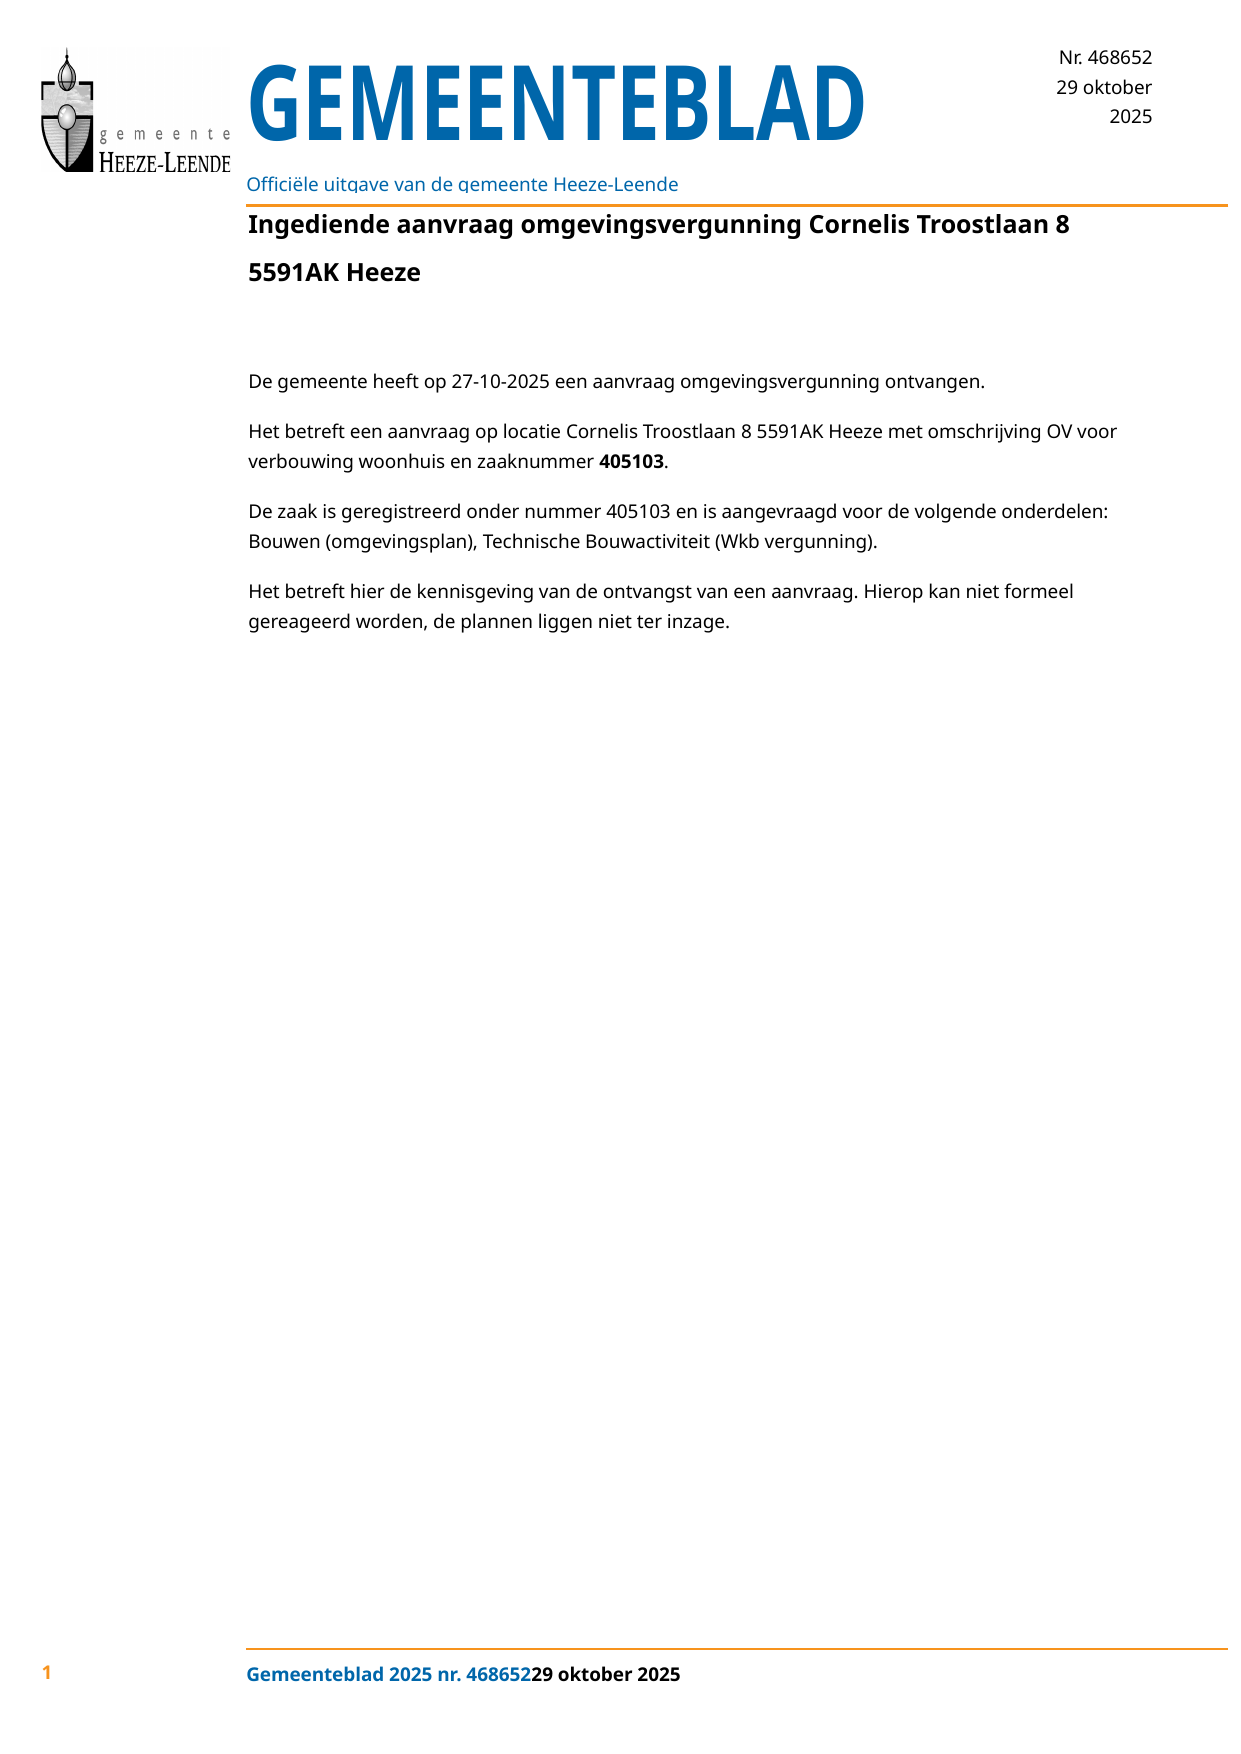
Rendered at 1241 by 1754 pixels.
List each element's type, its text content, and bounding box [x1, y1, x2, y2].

text Het betreft een aanvraag op locatie Cornelis Troostlaan 8 5591AK Heeze met omschrijving OV voor verbouwing woonhuis en zaaknummer 405103. [248, 419, 1152, 474]
text Het betreft hier de kennisgeving van de ontvangst van een aanvraag. Hierop kan niet formeel gereageerd worden, de plannen liggen niet ter inzage. [248, 579, 1152, 634]
picture [41, 47, 231, 172]
text Ingediende aanvraag omgevingsvergunning Cornelis Troostlaan 8 5591AK Heeze [248, 207, 1152, 288]
text De zaak is geregistreerd onder nummer 405103 en is aangevraagd voor de volgende onderdelen: Bouwen (omgevingsplan), Technische Bouwactiviteit (Wkb vergunning). [248, 499, 1152, 554]
text De gemeente heeft op 27-10-2025 een aanvraag omgevingsvergunning ontvangen. [248, 368, 1152, 394]
